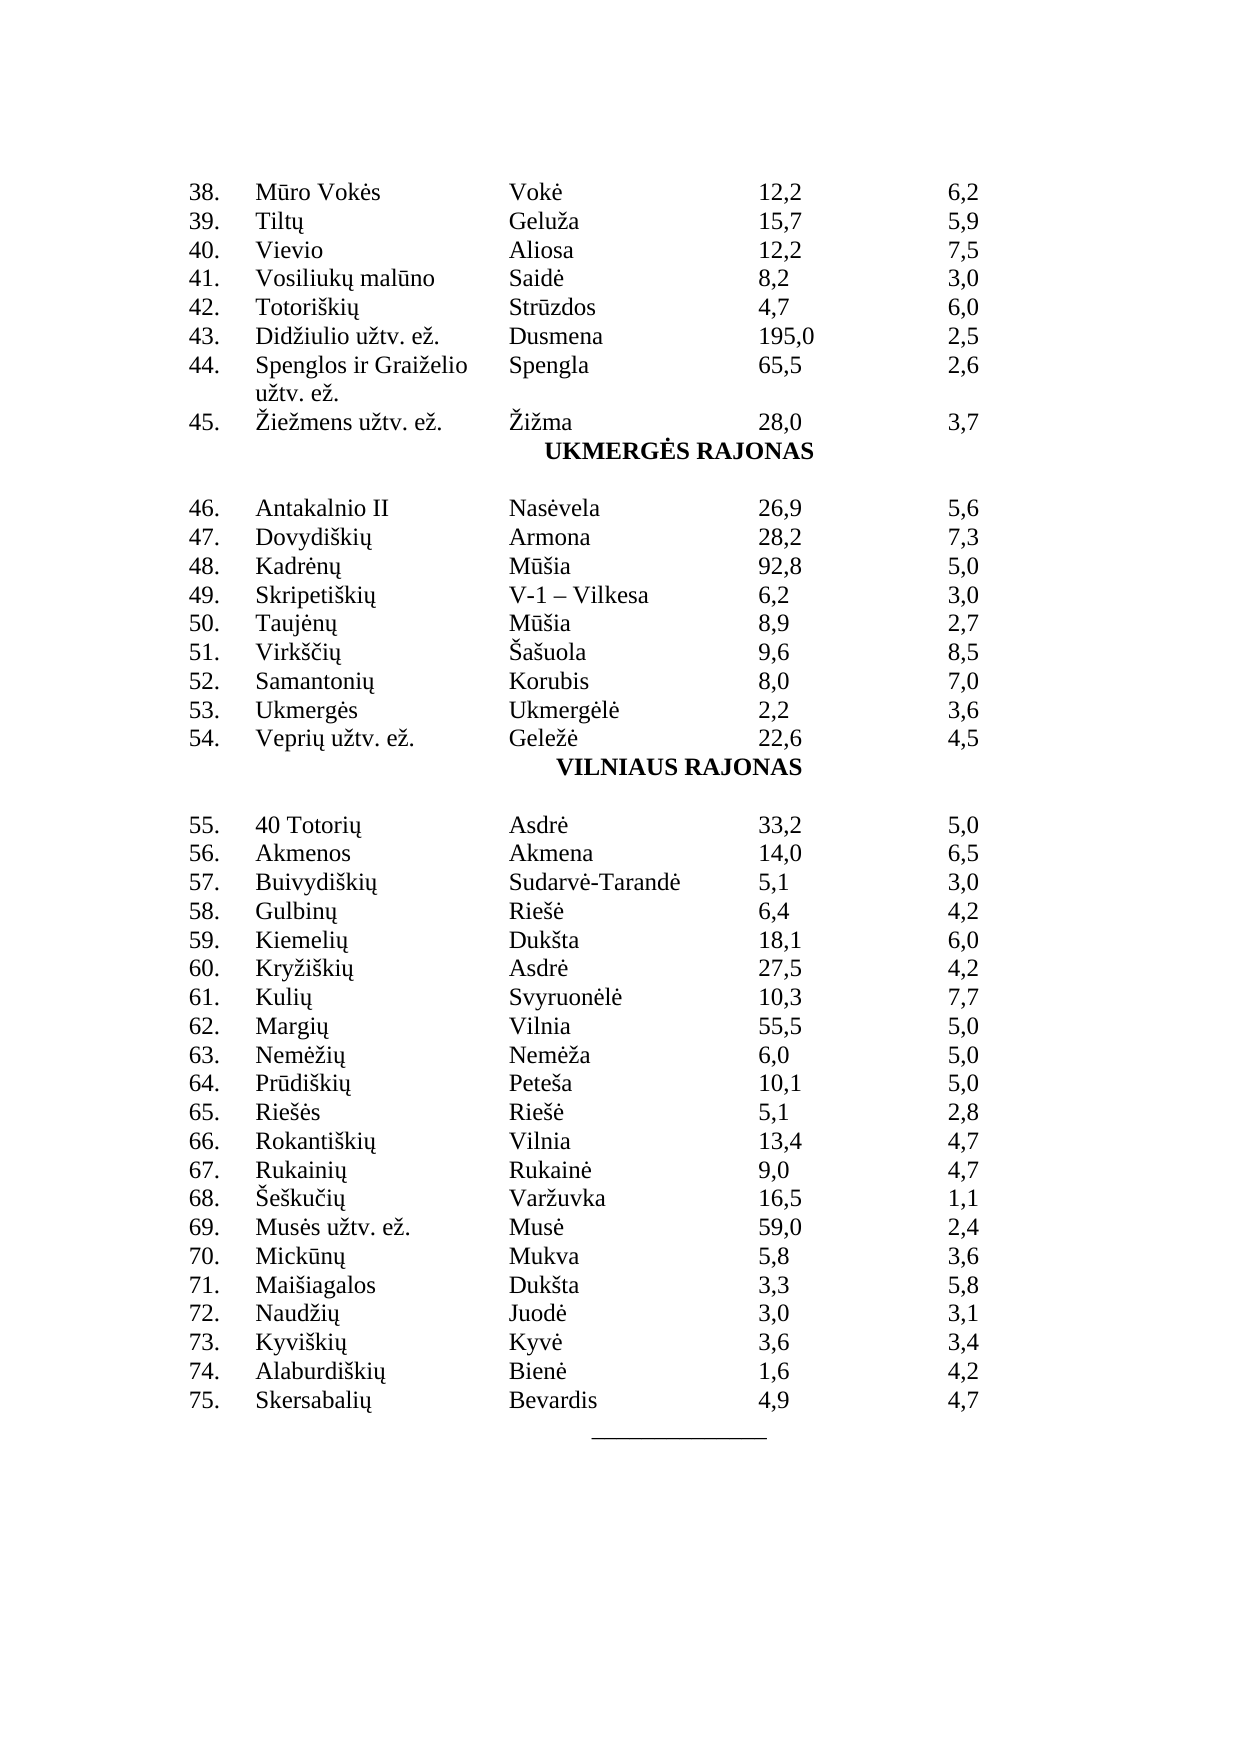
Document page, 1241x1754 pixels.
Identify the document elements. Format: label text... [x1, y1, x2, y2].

table_cell 8,2 [747, 264, 936, 292]
table_cell Prūdiškių [244, 1069, 497, 1097]
table_cell Akmena [497, 839, 747, 867]
table_cell Spengla [497, 350, 747, 407]
table_cell 8,9 [747, 609, 936, 637]
table_cell 50. [177, 609, 244, 637]
table_cell 15,7 [747, 206, 936, 235]
table_cell 39. [177, 206, 244, 235]
table_cell Kulių [244, 982, 497, 1011]
table_cell 55,5 [747, 1011, 936, 1040]
table_cell Rukainių [244, 1155, 497, 1183]
table_cell Varžuvka [497, 1184, 747, 1212]
table_cell Tiltų [244, 206, 497, 235]
table_cell Vievio [244, 235, 497, 263]
table_cell Spenglos ir Graiželio užtv. ež. [244, 350, 497, 407]
table_cell 4,7 [936, 1385, 1181, 1413]
table_cell 5,9 [936, 206, 1181, 235]
table_cell 51. [177, 637, 244, 666]
table_cell Musė [497, 1212, 747, 1241]
table_cell 6,0 [747, 1040, 936, 1068]
table_cell Armona [497, 522, 747, 551]
table_cell 48. [177, 551, 244, 580]
table_cell Maišiagalos [244, 1270, 497, 1298]
table_cell 6,2 [936, 177, 1181, 206]
table_cell Kadrėnų [244, 551, 497, 580]
table_cell 44. [177, 350, 244, 407]
table_cell 46. [177, 494, 244, 522]
table_cell 7,3 [936, 522, 1181, 551]
table_cell Riešės [244, 1097, 497, 1126]
table_cell ukmergės rajonas [177, 436, 1181, 493]
table_cell Ukmergės [244, 695, 497, 723]
table_cell 4,9 [747, 1385, 936, 1413]
table_cell 5,0 [936, 1011, 1181, 1040]
table_cell 58. [177, 896, 244, 925]
table_cell 4,7 [747, 292, 936, 321]
table_cell 66. [177, 1126, 244, 1155]
table_cell Geležė [497, 724, 747, 752]
table_cell 41. [177, 264, 244, 292]
table_cell 6,4 [747, 896, 936, 925]
table_cell Vokė [497, 177, 747, 206]
table_cell 195,0 [747, 321, 936, 350]
table_cell Kiemelių [244, 925, 497, 953]
table_cell Vilniaus rajonas [177, 752, 1181, 810]
table_cell Žižma [497, 407, 747, 436]
table_cell Riešė [497, 896, 747, 925]
table_cell 2,5 [936, 321, 1181, 350]
table_cell Dusmena [497, 321, 747, 350]
table_cell Bevardis [497, 1385, 747, 1413]
table_cell Rokantiškių [244, 1126, 497, 1155]
table_cell 5,0 [936, 1069, 1181, 1097]
table_cell 61. [177, 982, 244, 1011]
table_cell 5,1 [747, 867, 936, 896]
table_cell 71. [177, 1270, 244, 1298]
table_cell 38. [177, 177, 244, 206]
table_cell 7,5 [936, 235, 1181, 263]
table_cell Mickūnų [244, 1241, 497, 1270]
text ______________ [177, 1413, 1181, 1442]
table_cell Strūzdos [497, 292, 747, 321]
table_cell Mūro Vokės [244, 177, 497, 206]
table_cell 3,0 [936, 580, 1181, 608]
table_cell 7,7 [936, 982, 1181, 1011]
table_cell Alaburdiškių [244, 1356, 497, 1385]
table_cell 4,7 [936, 1155, 1181, 1183]
table_cell 3,0 [936, 264, 1181, 292]
table_cell 75. [177, 1385, 244, 1413]
table_cell Didžiulio užtv. ež. [244, 321, 497, 350]
table_cell Taujėnų [244, 609, 497, 637]
table_cell 2,4 [936, 1212, 1181, 1241]
table_cell Geluža [497, 206, 747, 235]
table_cell Vilnia [497, 1011, 747, 1040]
table_cell Virkščių [244, 637, 497, 666]
table_cell 4,2 [936, 954, 1181, 982]
table_cell 2,2 [747, 695, 936, 723]
table_cell 3,0 [747, 1299, 936, 1327]
table_cell 2,6 [936, 350, 1181, 407]
table_cell 3,0 [936, 867, 1181, 896]
table_cell Mukva [497, 1241, 747, 1270]
table_cell 6,0 [936, 292, 1181, 321]
table_cell Akmenos [244, 839, 497, 867]
table_cell Ukmergėlė [497, 695, 747, 723]
table_cell 59. [177, 925, 244, 953]
table_cell Veprių užtv. ež. [244, 724, 497, 752]
table_cell 64. [177, 1069, 244, 1097]
table_cell Margių [244, 1011, 497, 1040]
table_cell 3,7 [936, 407, 1181, 436]
table_cell Asdrė [497, 954, 747, 982]
table_cell 26,9 [747, 494, 936, 522]
table_cell Gulbinų [244, 896, 497, 925]
table_cell Musės užtv. ež. [244, 1212, 497, 1241]
table_cell 70. [177, 1241, 244, 1270]
table_cell 22,6 [747, 724, 936, 752]
table_cell 10,1 [747, 1069, 936, 1097]
table_cell 40. [177, 235, 244, 263]
table_cell 16,5 [747, 1184, 936, 1212]
table_cell 12,2 [747, 177, 936, 206]
table_cell Skripetiškių [244, 580, 497, 608]
table_cell 3,6 [936, 695, 1181, 723]
table_cell 73. [177, 1327, 244, 1356]
table_cell Šeškučių [244, 1184, 497, 1212]
table_cell 43. [177, 321, 244, 350]
table_cell 4,2 [936, 1356, 1181, 1385]
table_cell 65,5 [747, 350, 936, 407]
table_cell 5,8 [747, 1241, 936, 1270]
table_cell Buivydiškių [244, 867, 497, 896]
table_cell 28,0 [747, 407, 936, 436]
table_cell V-1 – Vilkesa [497, 580, 747, 608]
table_cell Žiežmens užtv. ež. [244, 407, 497, 436]
table_cell 54. [177, 724, 244, 752]
table_cell 74. [177, 1356, 244, 1385]
table_cell 62. [177, 1011, 244, 1040]
table_cell Aliosa [497, 235, 747, 263]
table_cell 3,4 [936, 1327, 1181, 1356]
table_cell 65. [177, 1097, 244, 1126]
table_cell 27,5 [747, 954, 936, 982]
table_cell 68. [177, 1184, 244, 1212]
table_cell 63. [177, 1040, 244, 1068]
table_cell 2,8 [936, 1097, 1181, 1126]
table_cell Korubis [497, 666, 747, 695]
table_cell 5,6 [936, 494, 1181, 522]
table_cell 40 Totorių [244, 810, 497, 838]
table_cell Saidė [497, 264, 747, 292]
table_cell 3,6 [936, 1241, 1181, 1270]
table_cell Naudžių [244, 1299, 497, 1327]
table_cell Totoriškių [244, 292, 497, 321]
table_cell 3,3 [747, 1270, 936, 1298]
table_cell Kyviškių [244, 1327, 497, 1356]
table_cell 18,1 [747, 925, 936, 953]
table_cell 72. [177, 1299, 244, 1327]
table_cell Riešė [497, 1097, 747, 1126]
table_cell Mūšia [497, 609, 747, 637]
table_cell Vilnia [497, 1126, 747, 1155]
table_cell 57. [177, 867, 244, 896]
table_cell Dukšta [497, 925, 747, 953]
table_cell Samantonių [244, 666, 497, 695]
table_cell 56. [177, 839, 244, 867]
table_cell 53. [177, 695, 244, 723]
table_cell 60. [177, 954, 244, 982]
table_cell Svyruonėlė [497, 982, 747, 1011]
table_cell 10,3 [747, 982, 936, 1011]
table_cell 4,5 [936, 724, 1181, 752]
table_cell 55. [177, 810, 244, 838]
table_cell 14,0 [747, 839, 936, 867]
table_cell Kyvė [497, 1327, 747, 1356]
table_cell Nemėža [497, 1040, 747, 1068]
table_cell Dovydiškių [244, 522, 497, 551]
table_cell 42. [177, 292, 244, 321]
table_cell 6,0 [936, 925, 1181, 953]
table_cell Dukšta [497, 1270, 747, 1298]
table_cell 52. [177, 666, 244, 695]
table_cell 2,7 [936, 609, 1181, 637]
table_cell Bienė [497, 1356, 747, 1385]
table_cell 7,0 [936, 666, 1181, 695]
table_cell 1,6 [747, 1356, 936, 1385]
table_cell 5,0 [936, 810, 1181, 838]
table_cell 5,0 [936, 1040, 1181, 1068]
table_cell Antakalnio II [244, 494, 497, 522]
table_cell 67. [177, 1155, 244, 1183]
table_cell 33,2 [747, 810, 936, 838]
table_cell 5,8 [936, 1270, 1181, 1298]
table_cell 1,1 [936, 1184, 1181, 1212]
table_cell 9,6 [747, 637, 936, 666]
table_cell 49. [177, 580, 244, 608]
table_cell 8,0 [747, 666, 936, 695]
table_cell 5,1 [747, 1097, 936, 1126]
table_cell Vosiliukų malūno [244, 264, 497, 292]
table_cell 92,8 [747, 551, 936, 580]
table_cell 9,0 [747, 1155, 936, 1183]
table_cell 28,2 [747, 522, 936, 551]
table_cell 6,5 [936, 839, 1181, 867]
table_cell 5,0 [936, 551, 1181, 580]
table_cell Peteša [497, 1069, 747, 1097]
table_cell 59,0 [747, 1212, 936, 1241]
table_cell Nemėžių [244, 1040, 497, 1068]
table_cell Skersabalių [244, 1385, 497, 1413]
table_cell Šašuola [497, 637, 747, 666]
table_cell 45. [177, 407, 244, 436]
table_cell 47. [177, 522, 244, 551]
table_cell Asdrė [497, 810, 747, 838]
table_cell 12,2 [747, 235, 936, 263]
table_cell Rukainė [497, 1155, 747, 1183]
table_cell 4,2 [936, 896, 1181, 925]
table_cell 8,5 [936, 637, 1181, 666]
table_cell Mūšia [497, 551, 747, 580]
table_cell 4,7 [936, 1126, 1181, 1155]
table_cell Juodė [497, 1299, 747, 1327]
table_cell Nasėvela [497, 494, 747, 522]
table_cell 3,1 [936, 1299, 1181, 1327]
table_cell 69. [177, 1212, 244, 1241]
table_cell 13,4 [747, 1126, 936, 1155]
table_cell 3,6 [747, 1327, 936, 1356]
table_cell Sudarvė-Tarandė [497, 867, 747, 896]
table_cell 6,2 [747, 580, 936, 608]
table_cell Kryžiškių [244, 954, 497, 982]
